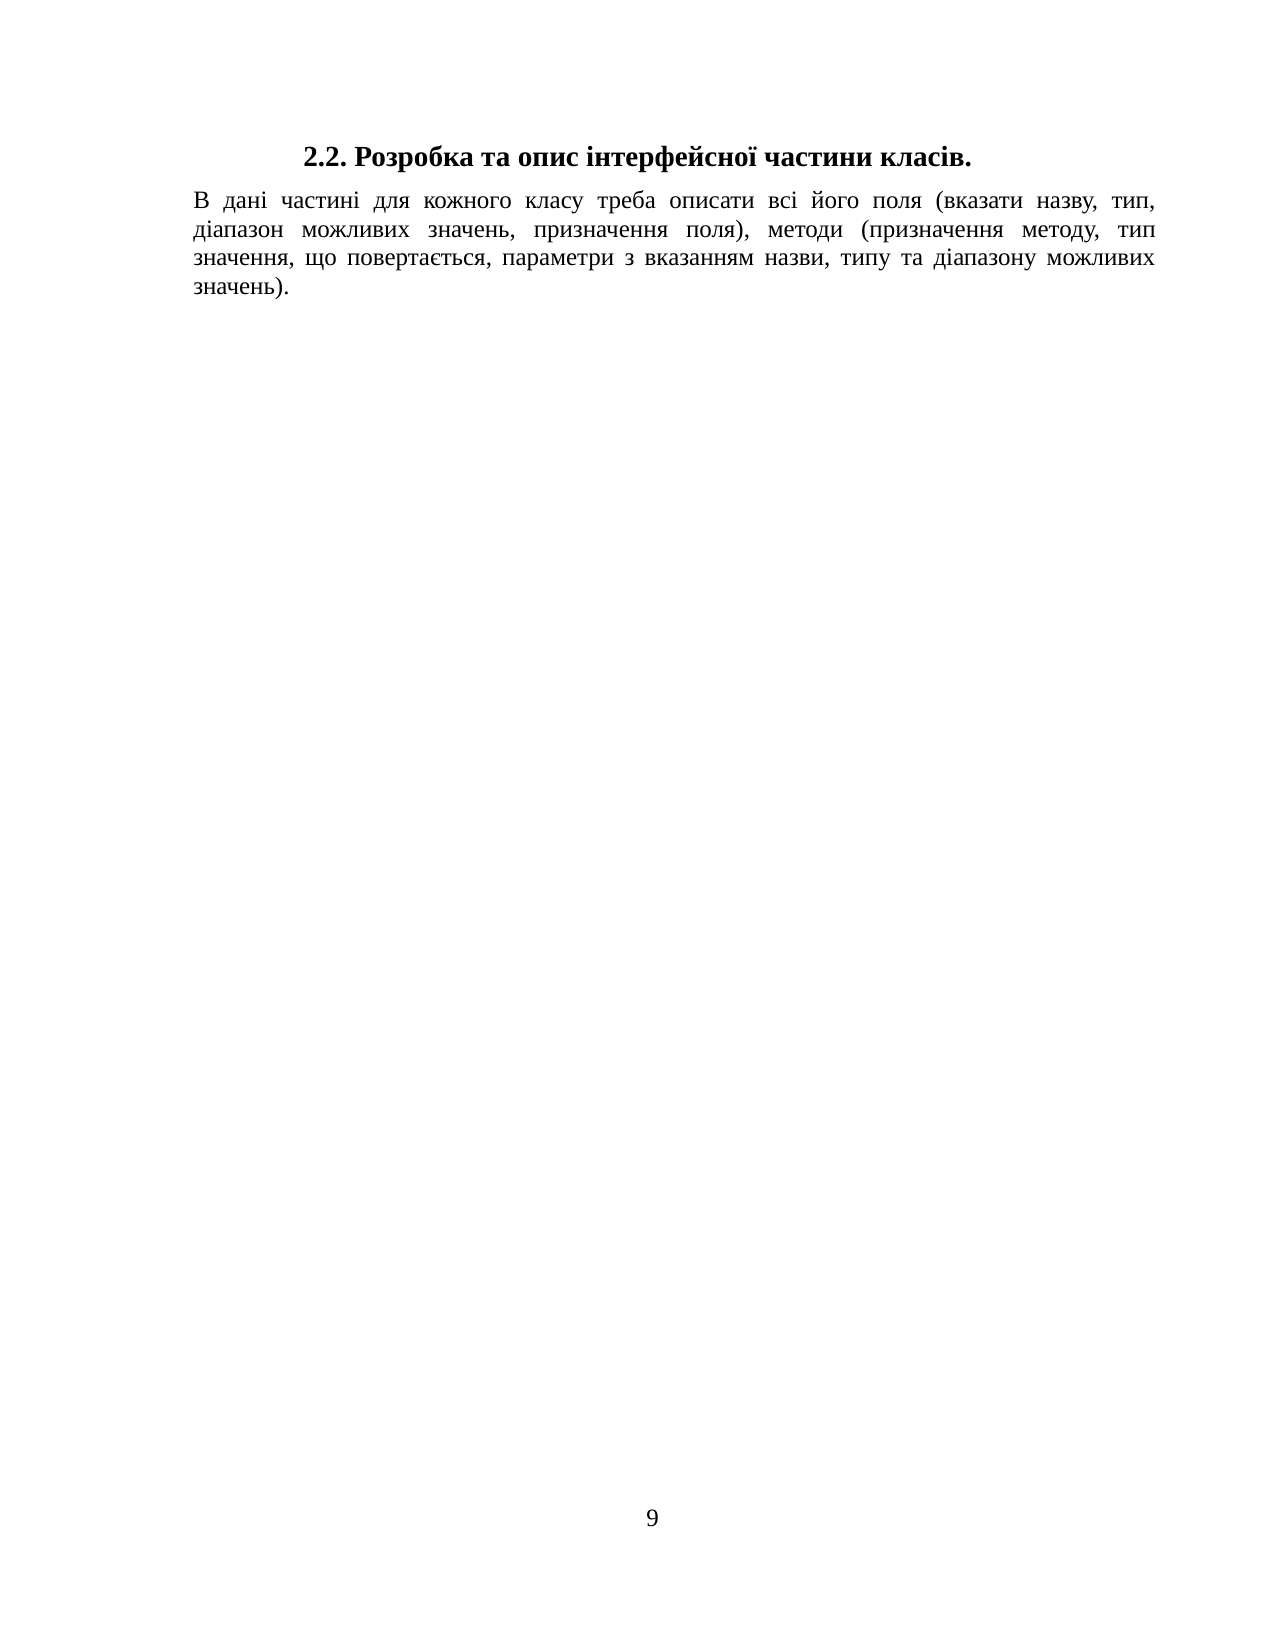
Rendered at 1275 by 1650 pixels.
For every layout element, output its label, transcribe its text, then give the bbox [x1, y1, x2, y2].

list В дані частині для кожного класу треба описати всі його поля (вказати назву, тип, діапазон можливих значень, призначення поля), методи (призначення методу, тип значення, що повертається, параметри з вказанням назви, типу та діапазону можливих значень). [156, 185, 1157, 300]
subtitle Розробка та опис інтерфейсної частини класів. [118, 139, 1157, 172]
